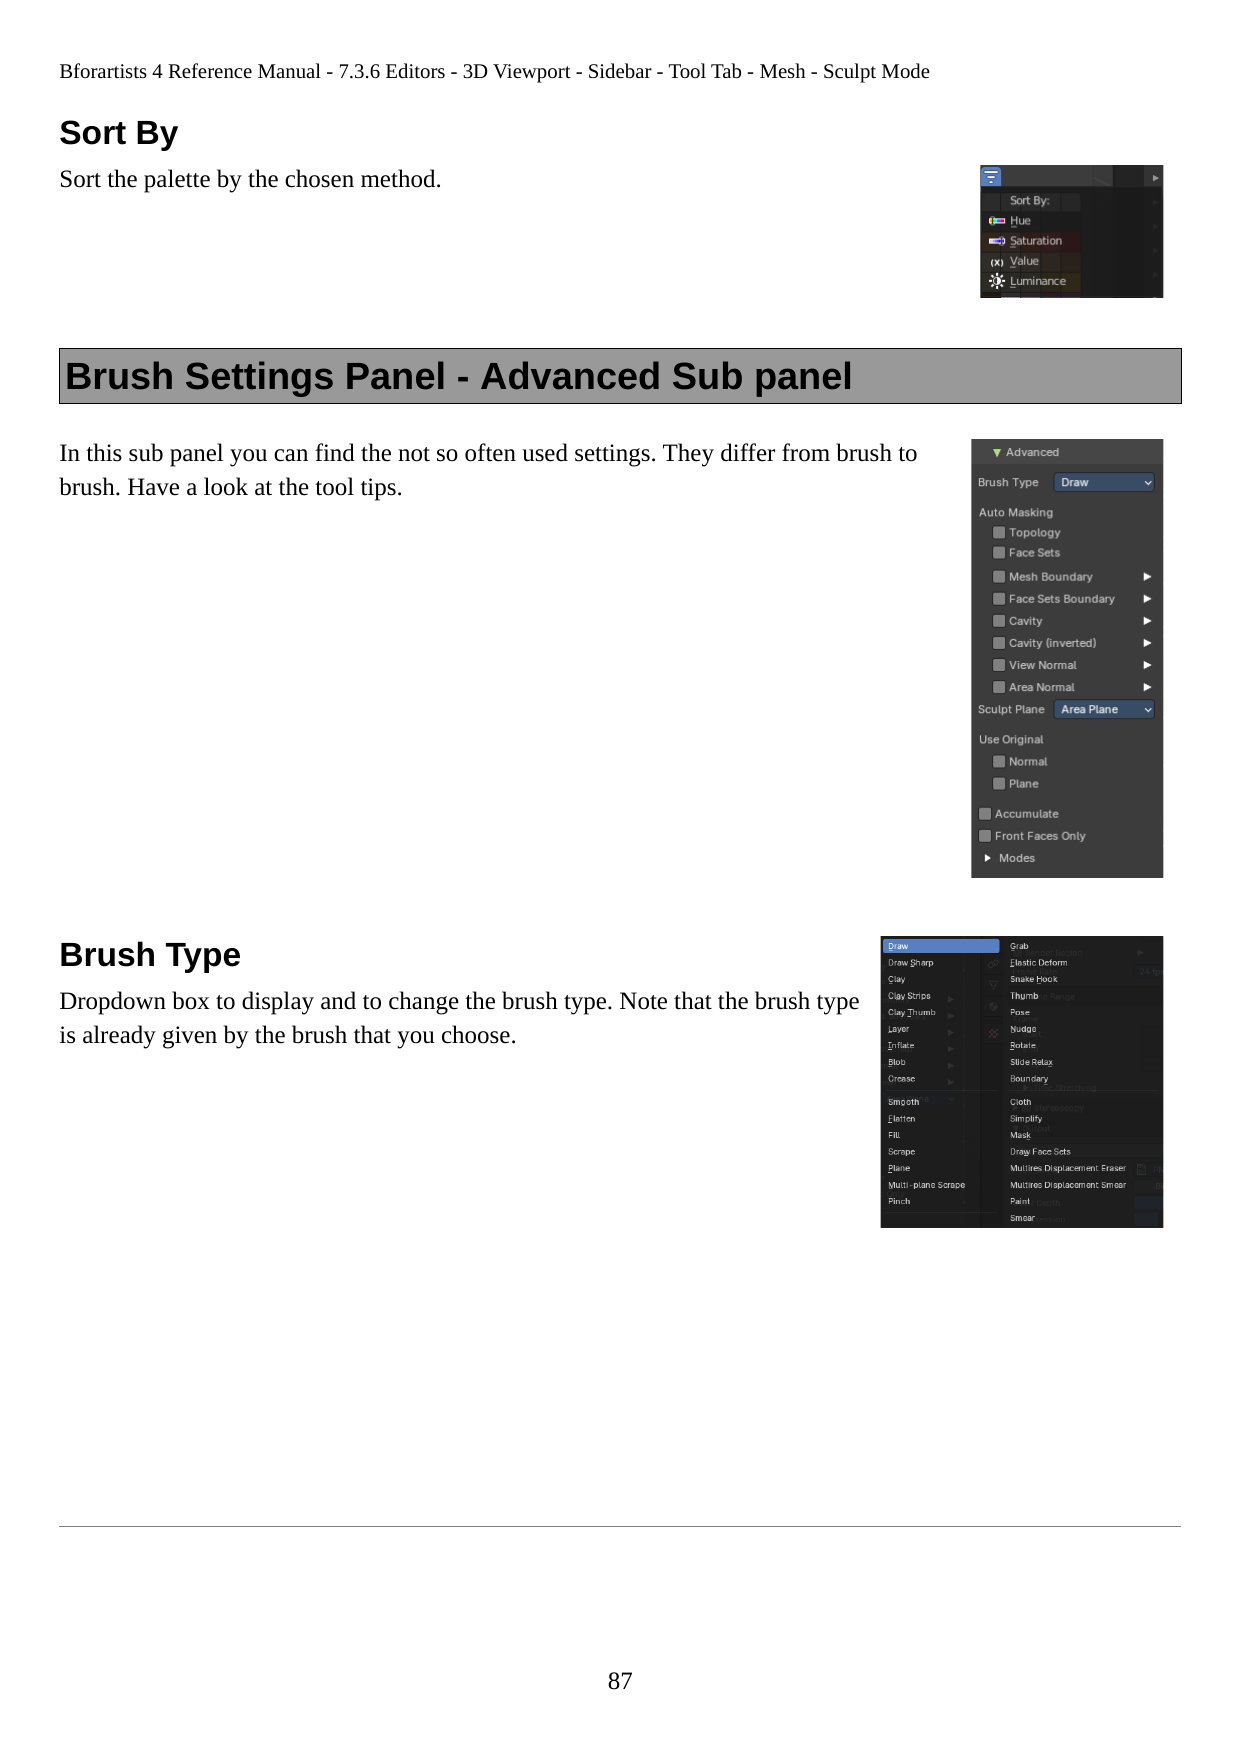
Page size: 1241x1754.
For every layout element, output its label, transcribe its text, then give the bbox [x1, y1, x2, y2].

picture [880, 936, 1164, 1228]
subtitle Brush Type [59, 935, 1181, 973]
subtitle Sort By [59, 113, 1181, 151]
text Dropdown box to display and to change the brush type. Note that the brush type is already given by the brush that you choose. [59, 986, 880, 1049]
text In this sub panel you can find the not so often used settings. They differ from brush to brush. Have a look at the tool tips. [59, 404, 1181, 501]
picture [971, 439, 1164, 878]
picture [980, 165, 1164, 298]
text Sort the palette by the chosen method. [59, 164, 1181, 192]
table_header Brush Settings Panel - Advanced Sub panel [60, 349, 1181, 403]
